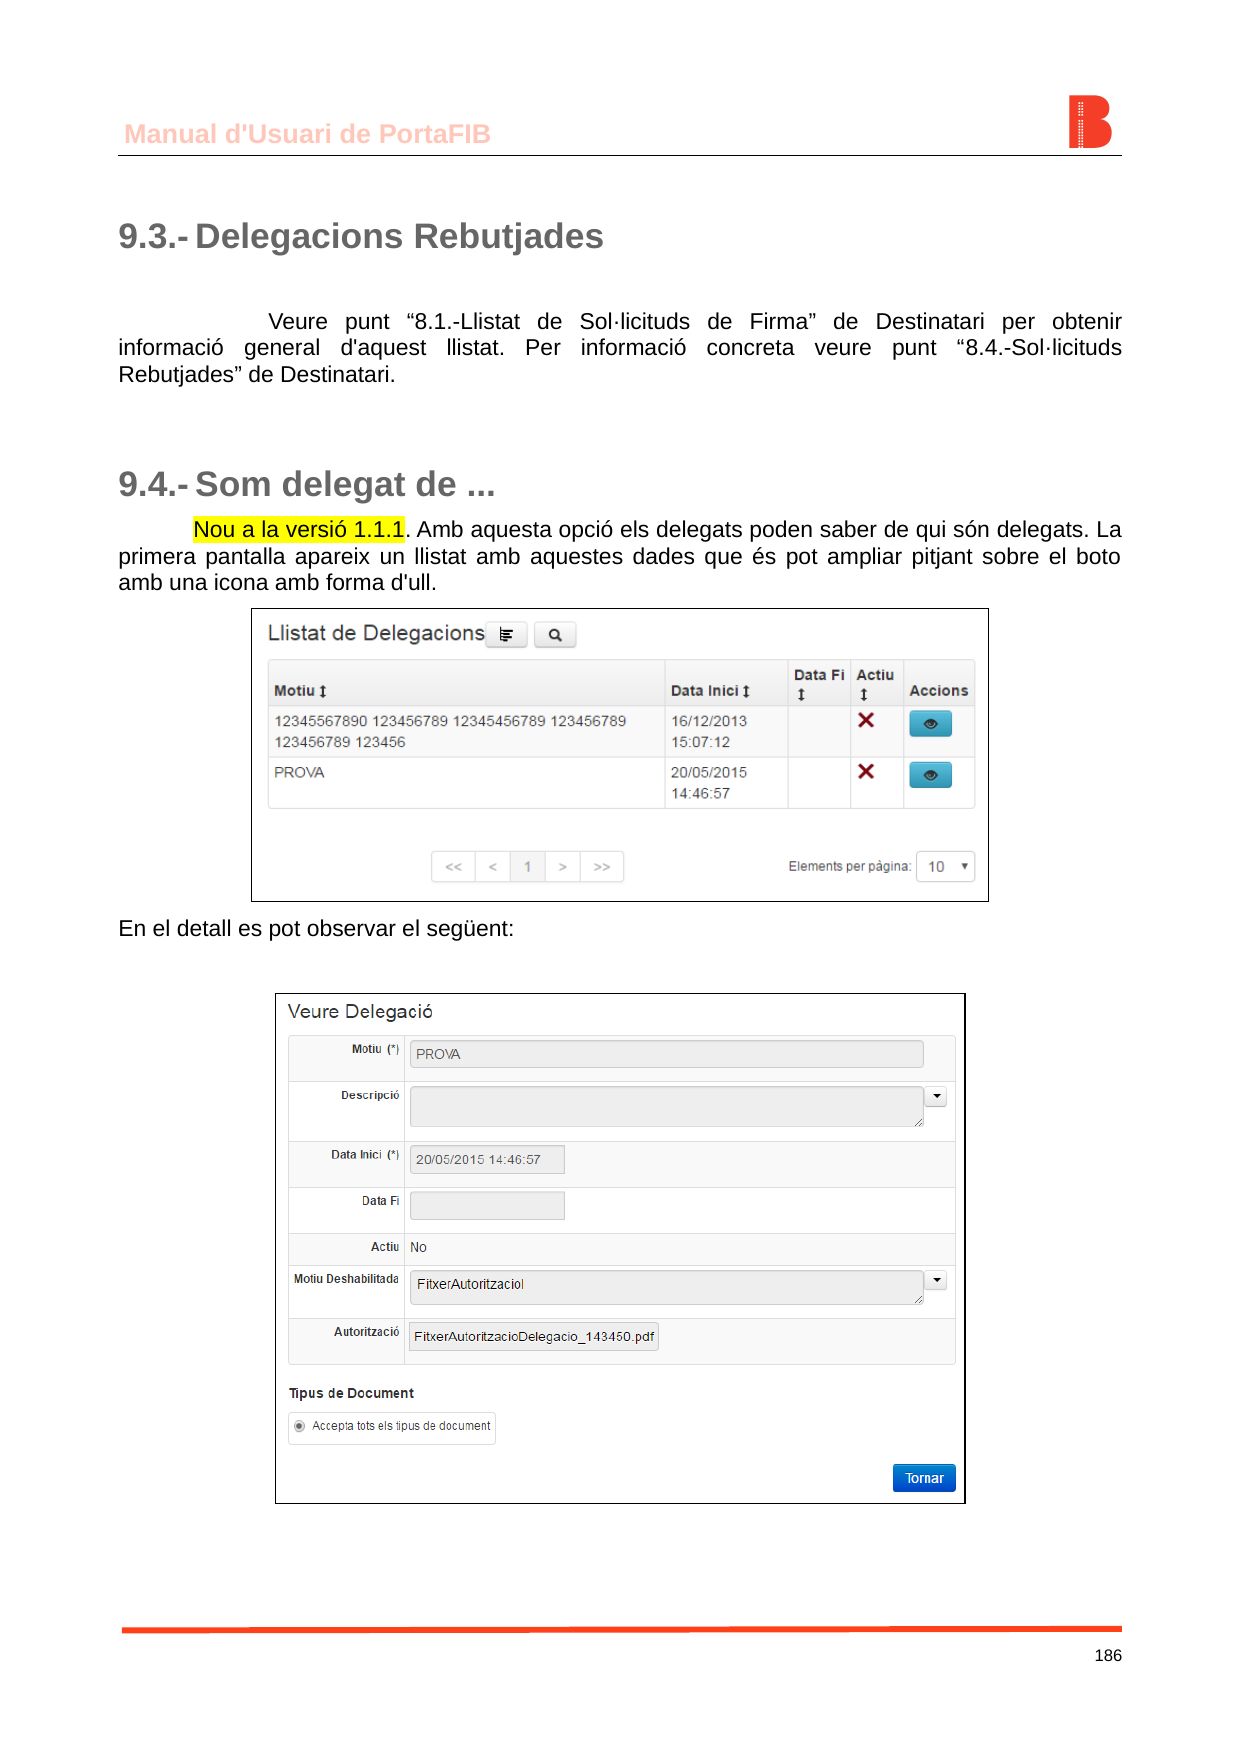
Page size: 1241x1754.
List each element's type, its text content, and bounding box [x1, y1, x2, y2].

picture [254, 612, 986, 899]
text En el detall es pot observar el següent: [118, 915, 1122, 941]
text Nou a la versió 1.1.1. Amb aquesta opció els delegats poden saber de qui són delegats. La primera pantalla apareix un llistat amb aquestes dades que és pot ampliar pitjant sobre el boto amb una icona amb forma d'ull. [118, 516, 1122, 596]
text Veure punt “8.1Llistat de Sol·licituds de Firma” de Destinatari per obtenir informació general d'aquest llistat. Per informació concreta veure punt “8.4Sol·licituds Rebutjades” de Destinatari. [118, 308, 1122, 387]
subtitle Som delegat de ... [118, 463, 1122, 504]
picture [1063, 94, 1117, 150]
picture [278, 996, 962, 1501]
subtitle Delegacions Rebutjades [118, 216, 1122, 256]
